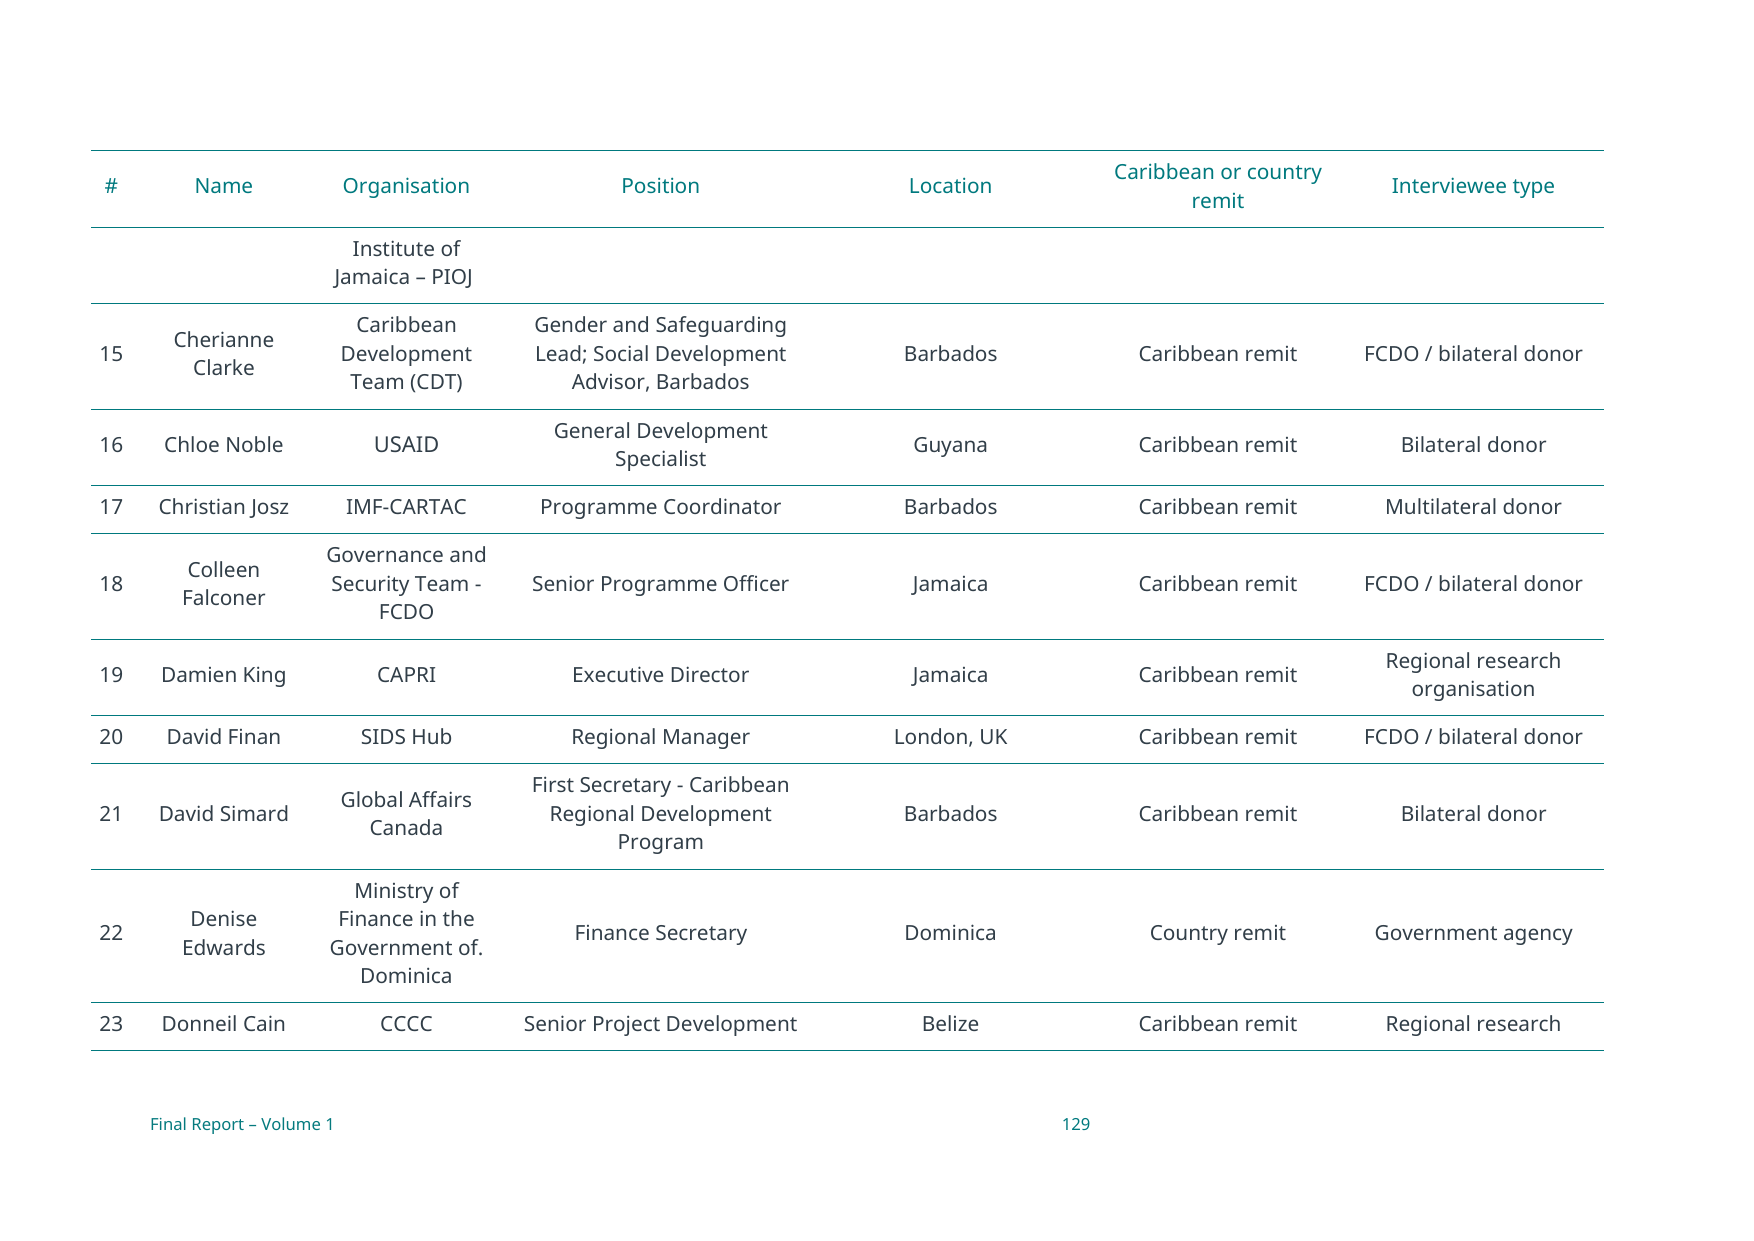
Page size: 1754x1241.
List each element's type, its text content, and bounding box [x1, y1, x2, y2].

table_cell London, UK [825, 716, 1093, 763]
table_cell Denise Edwards [148, 870, 316, 1002]
table_cell Donneil Cain [148, 1003, 316, 1050]
table_cell Barbados [825, 764, 1093, 868]
table_cell Guyana [825, 410, 1093, 485]
table_cell Bilateral donor [1360, 410, 1604, 485]
table_cell Regional Manager [513, 716, 825, 763]
table_cell Ministry of Finance in the Government of. Dominica [316, 870, 513, 1002]
table_cell FCDO / bilateral donor [1360, 304, 1604, 408]
table_header # [91, 151, 148, 227]
table_cell Bilateral donor [1360, 764, 1604, 868]
table_cell IMF-CARTAC [316, 486, 513, 533]
table_cell 19 [91, 640, 148, 715]
table_cell Programme Coordinator [513, 486, 825, 533]
table_header Location [825, 151, 1093, 227]
table_cell FCDO / bilateral donor [1360, 716, 1604, 763]
table_cell Belize [825, 1003, 1093, 1050]
table_cell [825, 228, 1093, 303]
table_cell Finance Secretary [513, 870, 825, 1002]
table_header Position [513, 151, 825, 227]
table_cell [513, 228, 825, 303]
table_cell CAPRI [316, 640, 513, 715]
table_cell Caribbean remit [1093, 1003, 1359, 1050]
table_cell CCCC [316, 1003, 513, 1050]
table_cell 23 [91, 1003, 148, 1050]
table_cell 17 [91, 486, 148, 533]
table_cell 22 [91, 870, 148, 1002]
table_cell Gender and Safeguarding Lead; Social Development Advisor, Barbados [513, 304, 825, 408]
table_cell Jamaica [825, 534, 1093, 638]
table_cell [1093, 228, 1359, 303]
table_cell David Finan [148, 716, 316, 763]
table_cell Caribbean Development Team (CDT) [316, 304, 513, 408]
table_cell Governance and Security Team - FCDO [316, 534, 513, 638]
table_cell Damien King [148, 640, 316, 715]
table_cell Caribbean remit [1093, 764, 1359, 868]
table_cell Senior Programme Officer [513, 534, 825, 638]
table_cell [91, 228, 148, 303]
table_cell General Development Specialist [513, 410, 825, 485]
table_cell Caribbean remit [1093, 486, 1359, 533]
table_cell USAID [316, 410, 513, 485]
table_cell Caribbean remit [1093, 640, 1359, 715]
table_header Organisation [316, 151, 513, 227]
table_cell Senior Project Development [513, 1003, 825, 1050]
table_cell Regional research [1360, 1003, 1604, 1050]
table_cell Jamaica [825, 640, 1093, 715]
table_cell Caribbean remit [1093, 716, 1359, 763]
table_header Caribbean or country remit [1093, 151, 1359, 227]
table_header Name [148, 151, 316, 227]
table_cell 21 [91, 764, 148, 868]
table_cell Multilateral donor [1360, 486, 1604, 533]
table_cell Colleen Falconer [148, 534, 316, 638]
table_cell FCDO / bilateral donor [1360, 534, 1604, 638]
table_cell 15 [91, 304, 148, 408]
table_cell Caribbean remit [1093, 534, 1359, 638]
table_cell Chloe Noble [148, 410, 316, 485]
table_cell Global Affairs Canada [316, 764, 513, 868]
table_cell Barbados [825, 304, 1093, 408]
table_cell Executive Director [513, 640, 825, 715]
table_cell First Secretary - Caribbean Regional Development Program [513, 764, 825, 868]
table_header Interviewee type [1360, 151, 1604, 227]
table_cell [1360, 228, 1604, 303]
table_cell David Simard [148, 764, 316, 868]
table_cell Caribbean remit [1093, 304, 1359, 408]
table_cell 20 [91, 716, 148, 763]
table_cell Regional research organisation [1360, 640, 1604, 715]
table_cell Dominica [825, 870, 1093, 1002]
table_cell Barbados [825, 486, 1093, 533]
table_cell Institute of Jamaica – PIOJ [316, 228, 513, 303]
table_cell 18 [91, 534, 148, 638]
table_cell 16 [91, 410, 148, 485]
table_cell Government agency [1360, 870, 1604, 1002]
table_cell SIDS Hub [316, 716, 513, 763]
table_cell Country remit [1093, 870, 1359, 1002]
table_cell Cherianne Clarke [148, 304, 316, 408]
table_cell Caribbean remit [1093, 410, 1359, 485]
table_cell Christian Josz [148, 486, 316, 533]
table_cell [148, 228, 316, 303]
